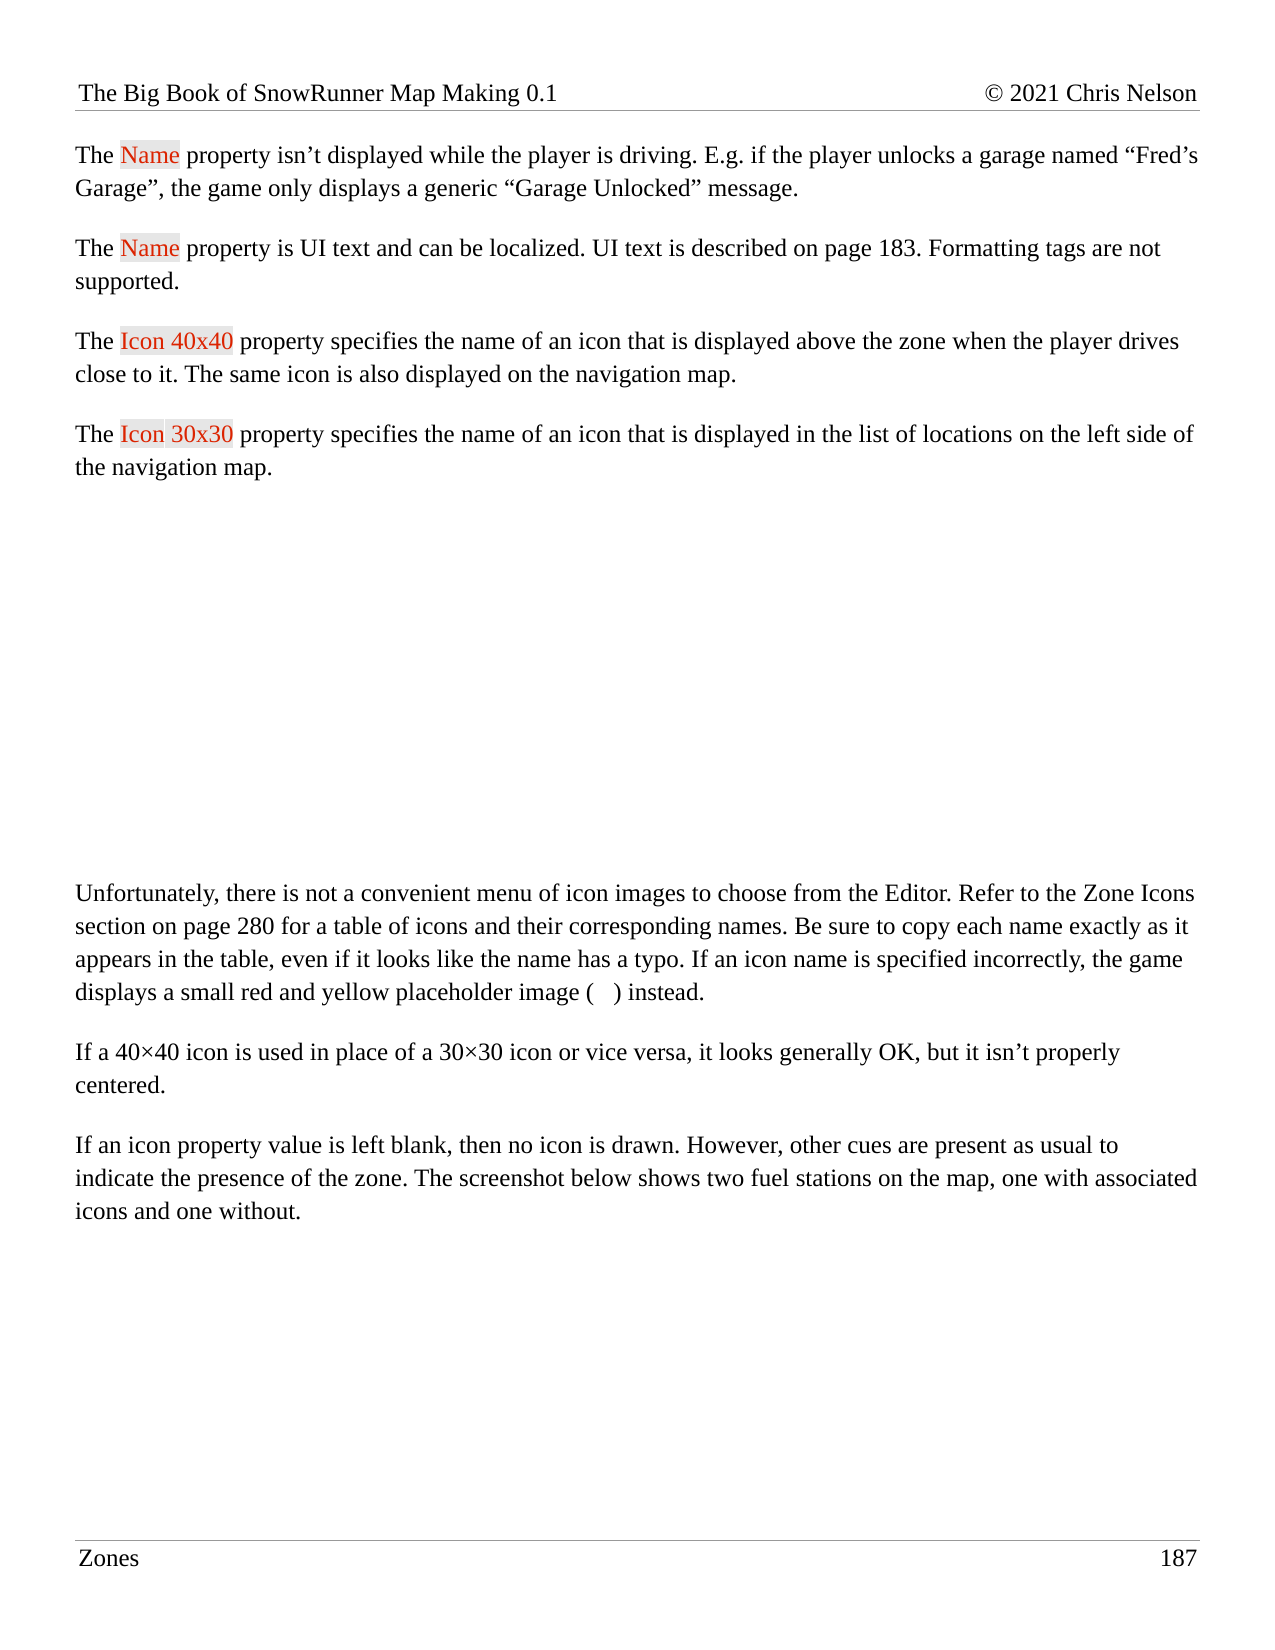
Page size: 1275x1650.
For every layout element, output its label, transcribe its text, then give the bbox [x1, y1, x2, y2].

text The Name property is UI text and can be localized. UI text is described on page 183. Formatting tags are not supported. [75, 233, 1200, 295]
text If an icon property value is left blank, then no icon is drawn. However, other cues are present as usual to indicate the presence of the zone. The screenshot below shows two fuel stations on the map, one with associated icons and one without. [75, 1130, 1200, 1225]
text The Name property isn’t displayed while the player is driving. E.g. if the player unlocks a garage named “Fred’s Garage”, the game only displays a generic “Garage Unlocked” message. [75, 140, 1200, 202]
text The Icon 30x30 property specifies the name of an icon that is displayed in the list of locations on the left side of the navigation map. [75, 419, 1200, 481]
text If a 40×40 icon is used in place of a 30×30 icon or vice versa, it looks generally OK, but it isn’t properly centered. [75, 1037, 1200, 1099]
text The Icon 40x40 property specifies the name of an icon that is displayed above the zone when the player drives close to it. The same icon is also displayed on the navigation map. [75, 326, 1200, 388]
text Unfortunately, there is not a convenient menu of icon images to choose from the Editor. Refer to the Zone Icons section on page 280 for a table of icons and their corresponding names. Be sure to copy each name exactly as it appears in the table, even if it looks like the name has a typo. If an icon name is specified incorrectly, the game displays a small red and yellow placeholder image () instead. [75, 878, 1200, 1006]
